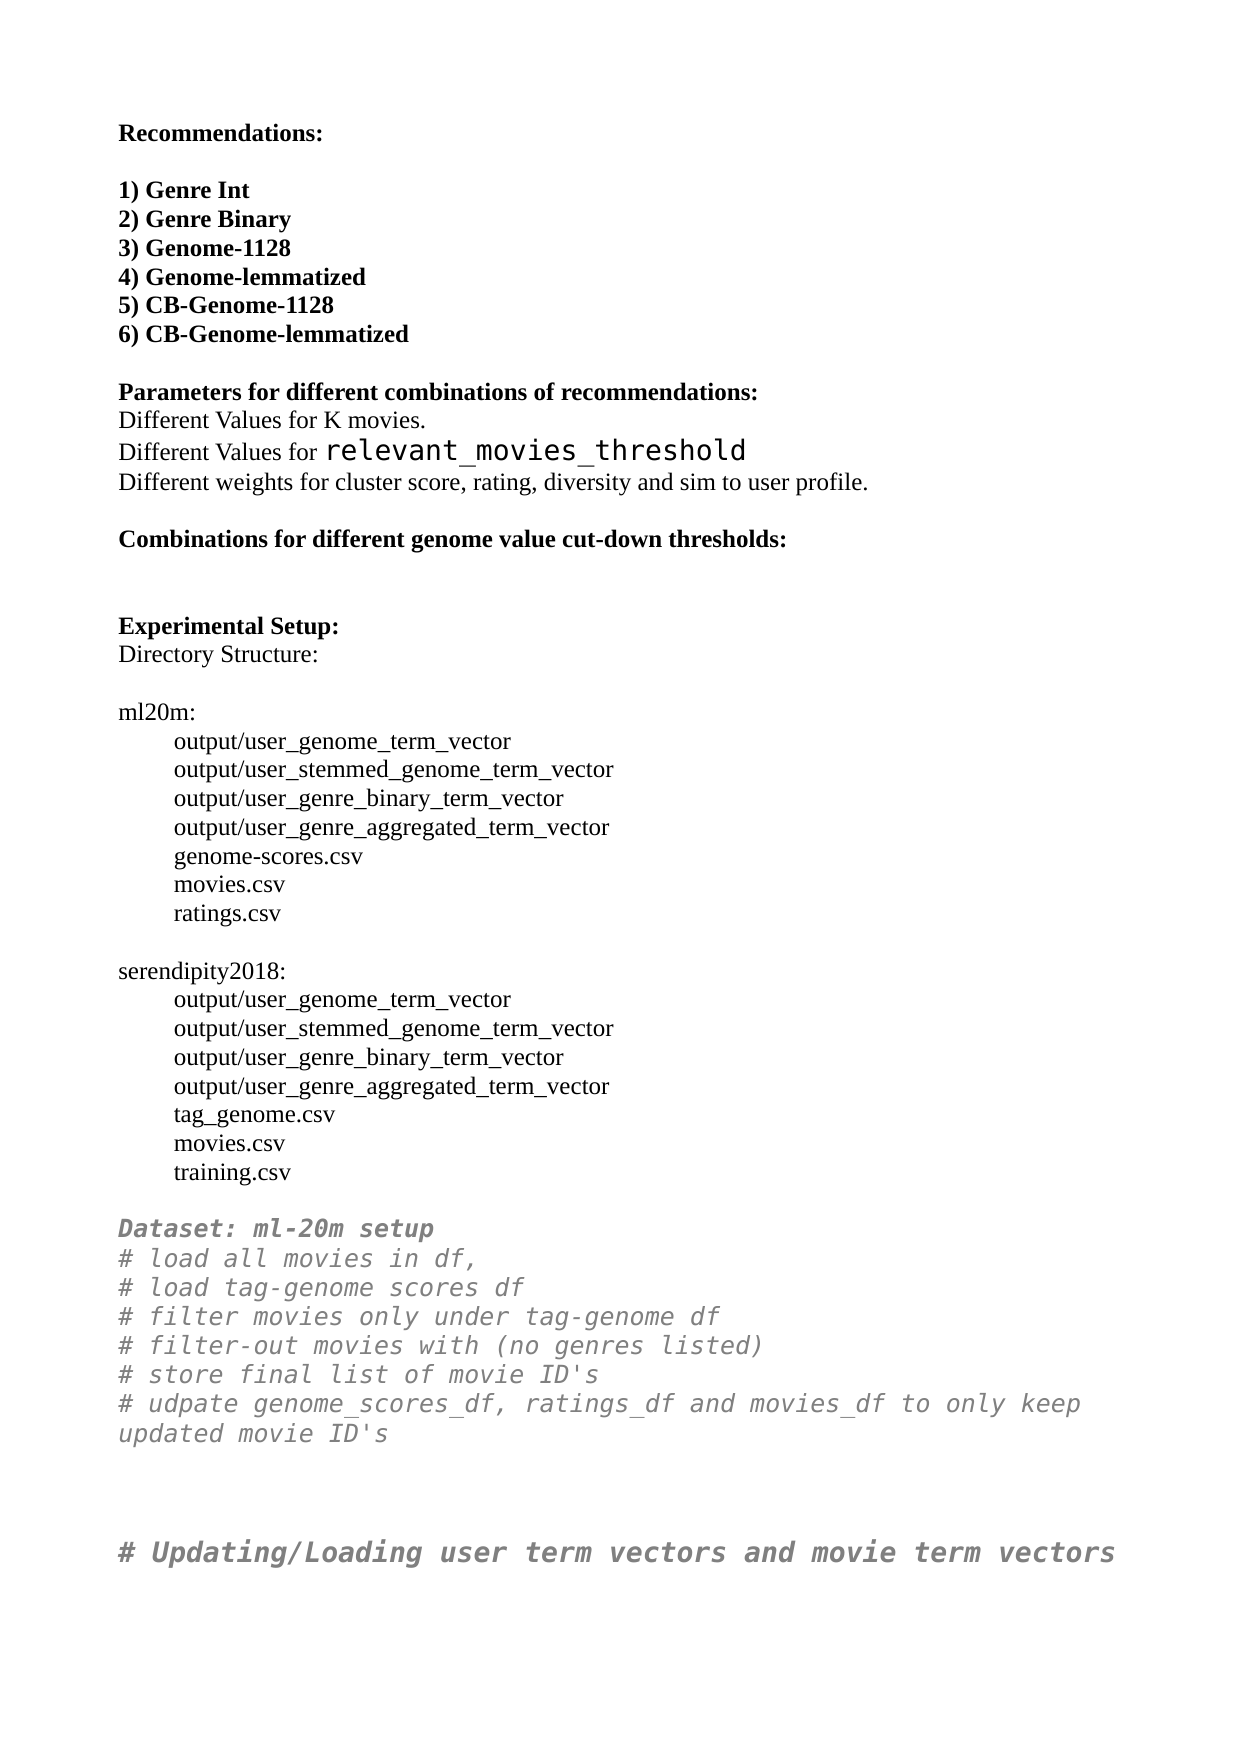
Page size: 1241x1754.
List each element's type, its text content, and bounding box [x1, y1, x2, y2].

text output/user_genome_term_vector [118, 726, 1122, 754]
text 6) CB-Genome-lemmatized [118, 319, 1122, 348]
text 3) Genome-1128 [118, 233, 1122, 262]
text Different Values for relevant_movies_threshold [118, 434, 1122, 467]
text Experimental Setup: [118, 611, 1122, 639]
text 5) CB-Genome-1128 [118, 291, 1122, 319]
text # load tag-genome scores df [118, 1273, 1122, 1302]
text output/user_genre_aggregated_term_vector [118, 812, 1122, 841]
text tag_genome.csv [118, 1099, 1122, 1128]
text output/user_genome_term_vector [118, 984, 1122, 1013]
text ratings.csv [118, 898, 1122, 927]
text Combinations for different genome value cut-down thresholds: [118, 524, 1122, 553]
text # Updating/Loading user term vectors and movie term vectors [118, 1536, 1122, 1569]
text output/user_genre_aggregated_term_vector [118, 1071, 1122, 1099]
text serendipity2018: [118, 956, 1122, 984]
text Directory Structure: [118, 639, 1122, 668]
text genome-scores.csv [118, 841, 1122, 869]
text Different Values for K movies. [118, 406, 1122, 434]
text Recommendations: [118, 118, 1122, 147]
text ml20m: [118, 697, 1122, 726]
text 2) Genre Binary [118, 204, 1122, 233]
text output/user_stemmed_genome_term_vector [118, 1013, 1122, 1042]
text movies.csv [118, 1128, 1122, 1157]
text # udpate genome_scores_df, ratings_df and movies_df to only keep updated movie ID's [118, 1389, 1122, 1448]
text 4) Genome-lemmatized [118, 262, 1122, 291]
text output/user_stemmed_genome_term_vector [118, 754, 1122, 783]
text training.csv [118, 1157, 1122, 1186]
text 1) Genre Int [118, 176, 1122, 204]
text Different weights for cluster score, rating, diversity and sim to user profile. [118, 467, 1122, 496]
text # filter movies only under tag-genome df [118, 1302, 1122, 1331]
text # store final list of movie ID's [118, 1360, 1122, 1389]
text Dataset: ml-20m setup [118, 1214, 1122, 1244]
text # filter-out movies with (no genres listed) [118, 1331, 1122, 1360]
text output/user_genre_binary_term_vector [118, 783, 1122, 812]
text movies.csv [118, 869, 1122, 898]
text # load all movies in df, [118, 1244, 1122, 1273]
text Parameters for different combinations of recommendations: [118, 377, 1122, 406]
text output/user_genre_binary_term_vector [118, 1042, 1122, 1071]
